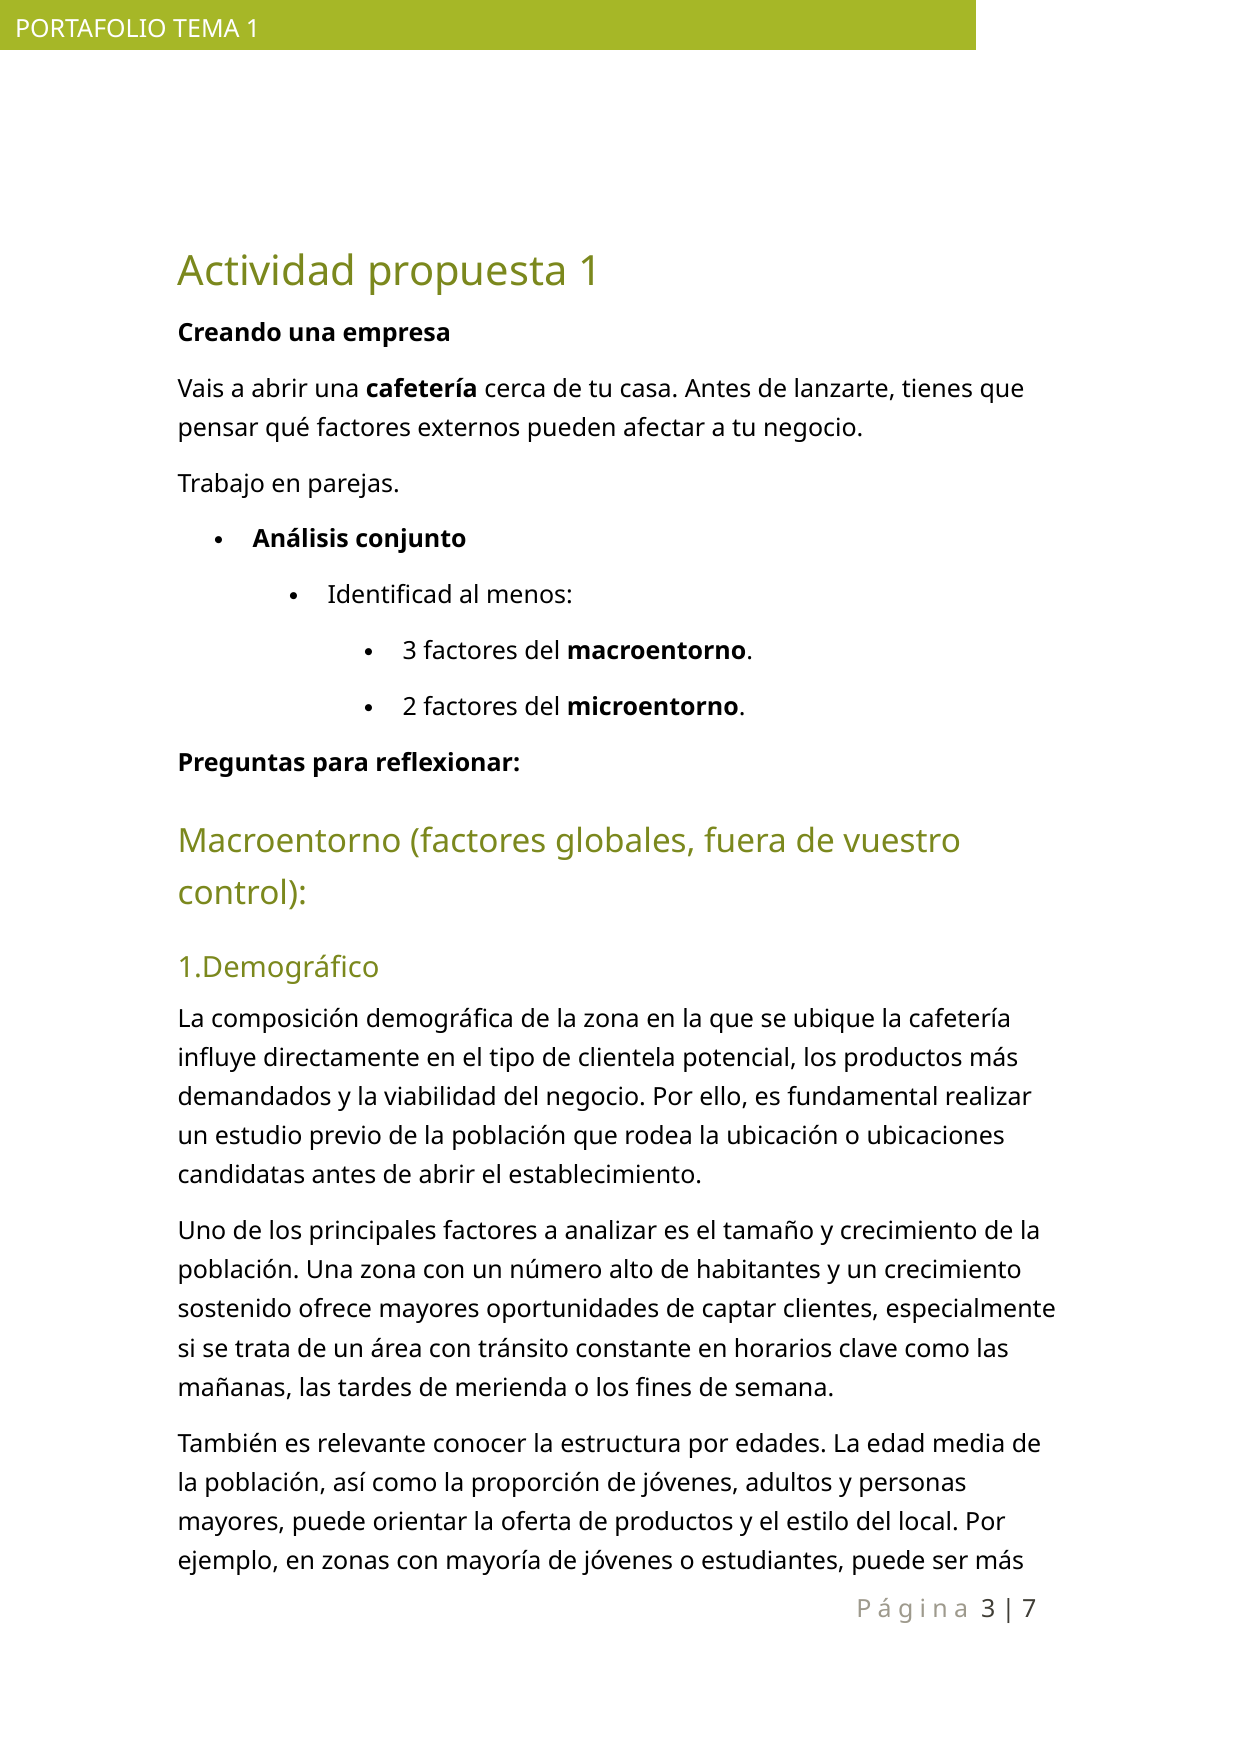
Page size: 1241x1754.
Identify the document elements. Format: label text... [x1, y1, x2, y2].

text También es relevante conocer la estructura por edades. La edad media de la población, así como la proporción de jóvenes, adultos y personas mayores, puede orientar la oferta de productos y el estilo del local. Por ejemplo, en zonas con mayoría de jóvenes o estudiantes, puede ser más [177, 1425, 1063, 1577]
subtitle Actividad propuesta 1 [177, 241, 1063, 298]
text Uno de los principales factores a analizar es el tamaño y crecimiento de la población. Una zona con un número alto de habitantes y un crecimiento sostenido ofrece mayores oportunidades de captar clientes, especialmente si se trata de un área con tránsito constante en horarios clave como las mañanas, las tardes de merienda o los fines de semana. [177, 1213, 1063, 1403]
text Creando una empresa [177, 314, 1063, 348]
text Trabajo en parejas. [177, 465, 1063, 499]
text La composición demográfica de la zona en la que se ubique la cafetería influye directamente en el tipo de clientela potencial, los productos más demandados y la viabilidad del negocio. Por ello, es fundamental realizar un estudio previo de la población que rodea la ubicación o ubicaciones candidatas antes de abrir el establecimiento. [177, 1000, 1063, 1191]
subtitle 1.Demográfico [177, 946, 1063, 986]
text Preguntas para reflexionar: [177, 744, 1063, 778]
list Identificad al menos: [290, 577, 1063, 611]
subtitle Macroentorno (factores globales, fuera de vuestro control): [177, 817, 1063, 914]
list 3 factores del macroentorno. [365, 633, 1063, 667]
list Análisis conjunto [215, 521, 1063, 555]
text Vais a abrir una cafetería cerca de tu casa. Antes de lanzarte, tienes que pensar qué factores externos pueden afectar a tu negocio. [177, 370, 1063, 443]
list 2 factores del microentorno. [365, 689, 1063, 723]
